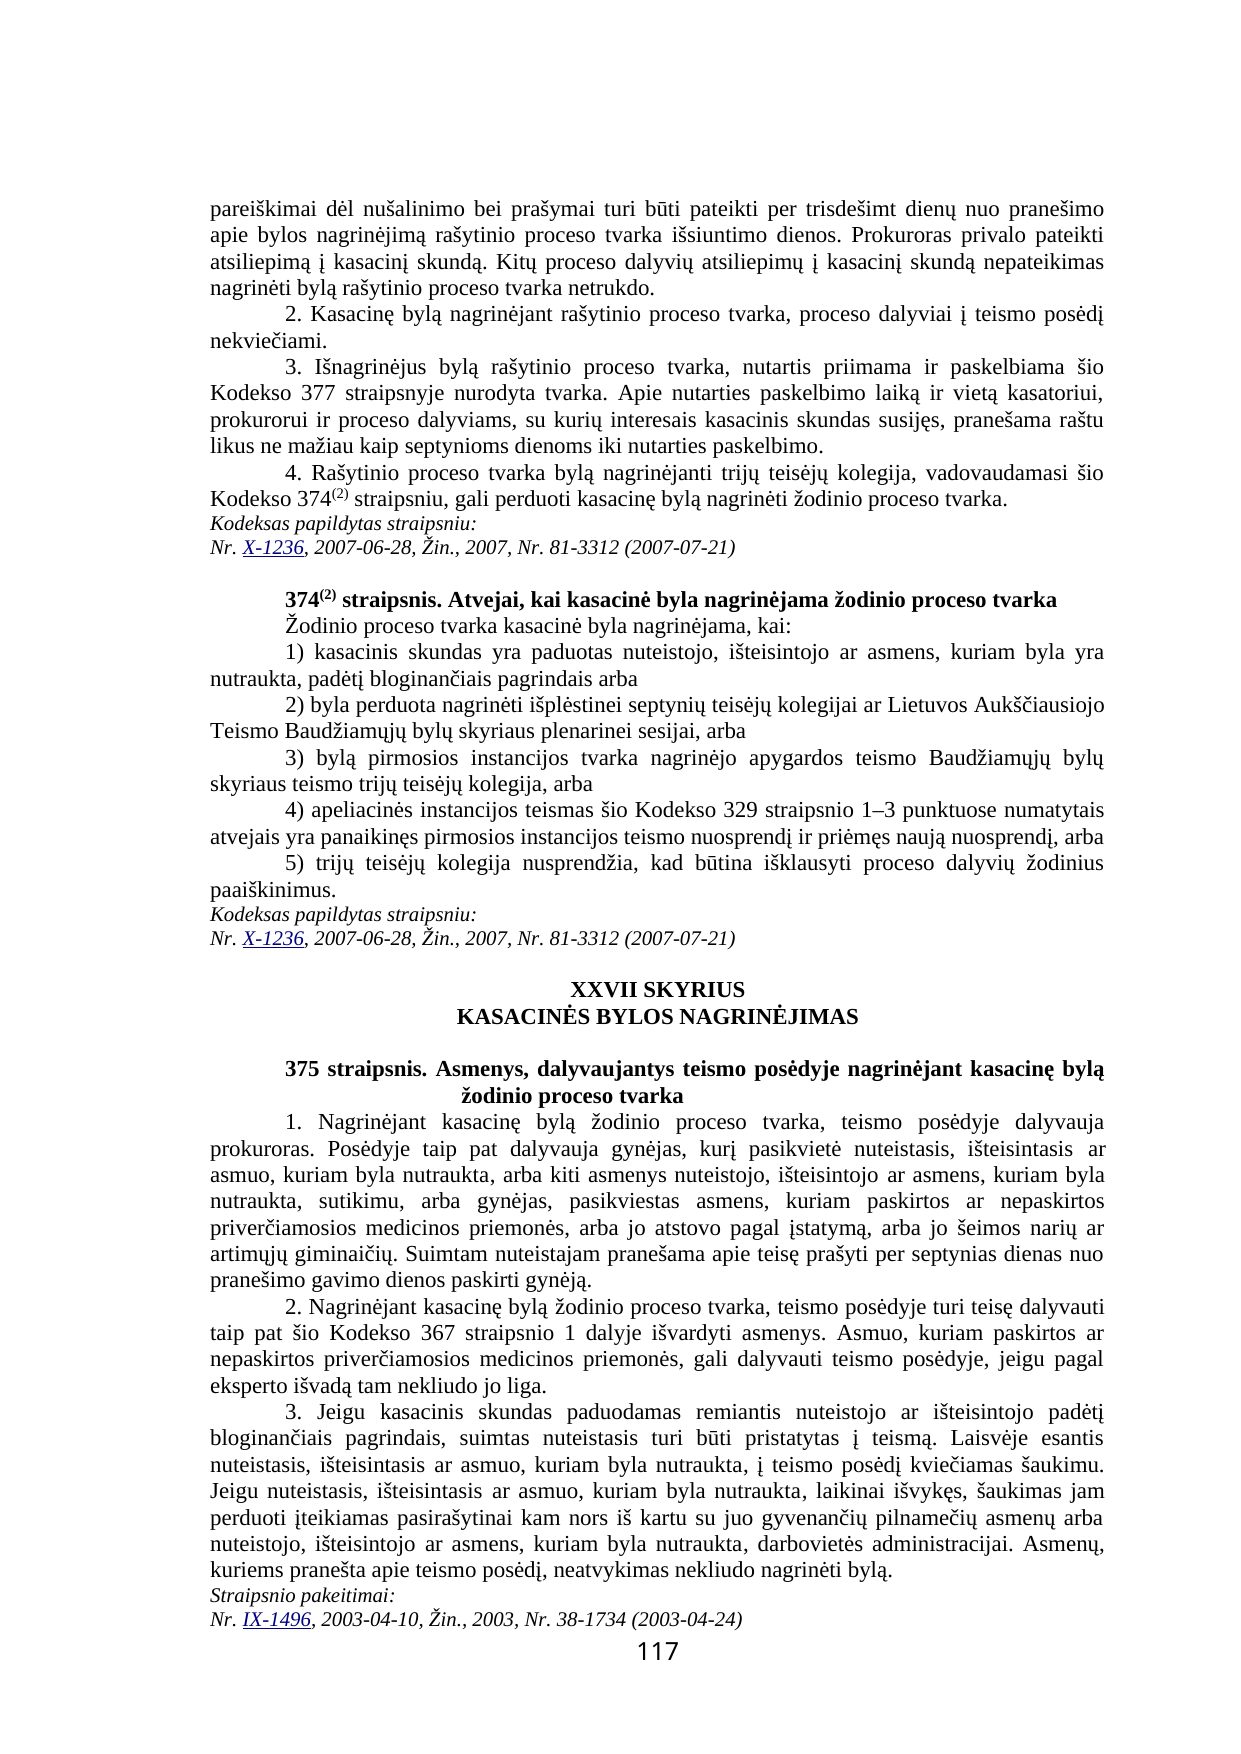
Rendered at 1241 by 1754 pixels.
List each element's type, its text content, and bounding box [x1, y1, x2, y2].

text 1. Nagrinėjant kasacinę bylą žodinio proceso tvarka, teismo posėdyje dalyvauja prokuroras. Posėdyje taip pat dalyvauja gynėjas, kurį pasikvietė nuteistasis, išteisintasis ar asmuo, kuriam byla nutraukta, arba kiti asmenys nuteistojo, išteisintojo ar asmens, kuriam byla nutraukta, sutikimu, arba gynėjas, pasikviestas asmens, kuriam paskirtos ar nepaskirtos priverčiamosios medicinos priemonės, arba jo atstovo pagal įstatymą, arba jo šeimos narių ar artimųjų giminaičių. Suimtam nuteistajam pranešama apie teisę prašyti per septynias dienas nuo pranešimo gavimo dienos paskirti gynėją. [210, 1108, 1106, 1293]
text 2) byla perduota nagrinėti išplėstinei septynių teisėjų kolegijai ar Lietuvos Aukščiausiojo Teismo Baudžiamųjų bylų skyriaus plenarinei sesijai, arba [210, 691, 1106, 744]
text Kodeksas papildytas straipsniu: [210, 902, 1106, 926]
text 4) apeliacinės instancijos teismas šio Kodekso 329 straipsnio 1–3 punktuose numatytais atvejais yra panaikinęs pirmosios instancijos teismo nuosprendį ir priėmęs naują nuosprendį, arba [210, 797, 1106, 849]
text Nr. IX-1496, 2003-04-10, Žin., 2003, Nr. 38-1734 (2003-04-24) [210, 1607, 1106, 1631]
text 2. Kasacinę bylą nagrinėjant rašytinio proceso tvarka, proceso dalyviai į teismo posėdį nekviečiami. [210, 300, 1106, 353]
text 5) trijų teisėjų kolegija nusprendžia, kad būtina išklausyti proceso dalyvių žodinius paaiškinimus. [210, 849, 1106, 902]
text Nr. X-1236, 2007-06-28, Žin., 2007, Nr. 81-3312 (2007-07-21) [210, 926, 1106, 950]
text pareiškimai dėl nušalinimo bei prašymai turi būti pateikti per trisdešimt dienų nuo pranešimo apie bylos nagrinėjimą rašytinio proceso tvarka išsiuntimo dienos. Prokuroras privalo pateikti atsiliepimą į kasacinį skundą. Kitų proceso dalyvių atsiliepimų į kasacinį skundą nepateikimas nagrinėti bylą rašytinio proceso tvarka netrukdo. [210, 195, 1106, 300]
text 1) kasacinis skundas yra paduotas nuteistojo, išteisintojo ar asmens, kuriam byla yra nutraukta, padėtį bloginančiais pagrindais arba [210, 638, 1106, 691]
text 3. Jeigu kasacinis skundas paduodamas remiantis nuteistojo ar išteisintojo padėtį bloginančiais pagrindais, suimtas nuteistasis turi būti pristatytas į teismą. Laisvėje esantis nuteistasis, išteisintasis ar asmuo, kuriam byla nutraukta, į teismo posėdį kviečiamas šaukimu. Jeigu nuteistasis, išteisintasis ar asmuo, kuriam byla nutraukta, laikinai išvykęs, šaukimas jam perduoti įteikiamas pasirašytinai kam nors iš kartu su juo gyvenančių pilnamečių asmenų arba nuteistojo, išteisintojo ar asmens, kuriam byla nutraukta, darbovietės administracijai. Asmenų, kuriems pranešta apie teismo posėdį, neatvykimas nekliudo nagrinėti bylą. [210, 1398, 1106, 1583]
text 375 straipsnis. Asmenys, dalyvaujantys teismo posėdyje nagrinėjant kasacinę bylą žodinio proceso tvarka [285, 1056, 1106, 1108]
text 374(2) straipsnis. Atvejai, kai kasacinė byla nagrinėjama žodinio proceso tvarka [285, 586, 1106, 612]
text Nr. X-1236, 2007-06-28, Žin., 2007, Nr. 81-3312 (2007-07-21) [210, 535, 1106, 559]
text 3) bylą pirmosios instancijos tvarka nagrinėjo apygardos teismo Baudžiamųjų bylų skyriaus teismo trijų teisėjų kolegija, arba [210, 744, 1106, 797]
subtitle XXVII skyrius [210, 976, 1106, 1003]
text 2. Nagrinėjant kasacinę bylą žodinio proceso tvarka, teismo posėdyje turi teisę dalyvauti taip pat šio Kodekso 367 straipsnio 1 dalyje išvardyti asmenys. Asmuo, kuriam paskirtos ar nepaskirtos priverčiamosios medicinos priemonės, gali dalyvauti teismo posėdyje, jeigu pagal eksperto išvadą tam nekliudo jo liga. [210, 1293, 1106, 1398]
subtitle Žodinio proceso tvarka kasacinė byla nagrinėjama, kai: [210, 612, 1106, 638]
text Kodeksas papildytas straipsniu: [210, 511, 1106, 535]
text 4. Rašytinio proceso tvarka bylą nagrinėjanti trijų teisėjų kolegija, vadovaudamasi šio Kodekso 374(2) straipsniu, gali perduoti kasacinę bylą nagrinėti žodinio proceso tvarka. [210, 458, 1106, 511]
text Kasacinės bylos nagrinėjimas [210, 1003, 1106, 1029]
text Straipsnio pakeitimai: [210, 1583, 1106, 1607]
text 3. Išnagrinėjus bylą rašytinio proceso tvarka, nutartis priimama ir paskelbiama šio Kodekso 377 straipsnyje nurodyta tvarka. Apie nutarties paskelbimo laiką ir vietą kasatoriui, prokurorui ir proceso dalyviams, su kurių interesais kasacinis skundas susijęs, pranešama raštu likus ne mažiau kaip septynioms dienoms iki nutarties paskelbimo. [210, 353, 1106, 458]
